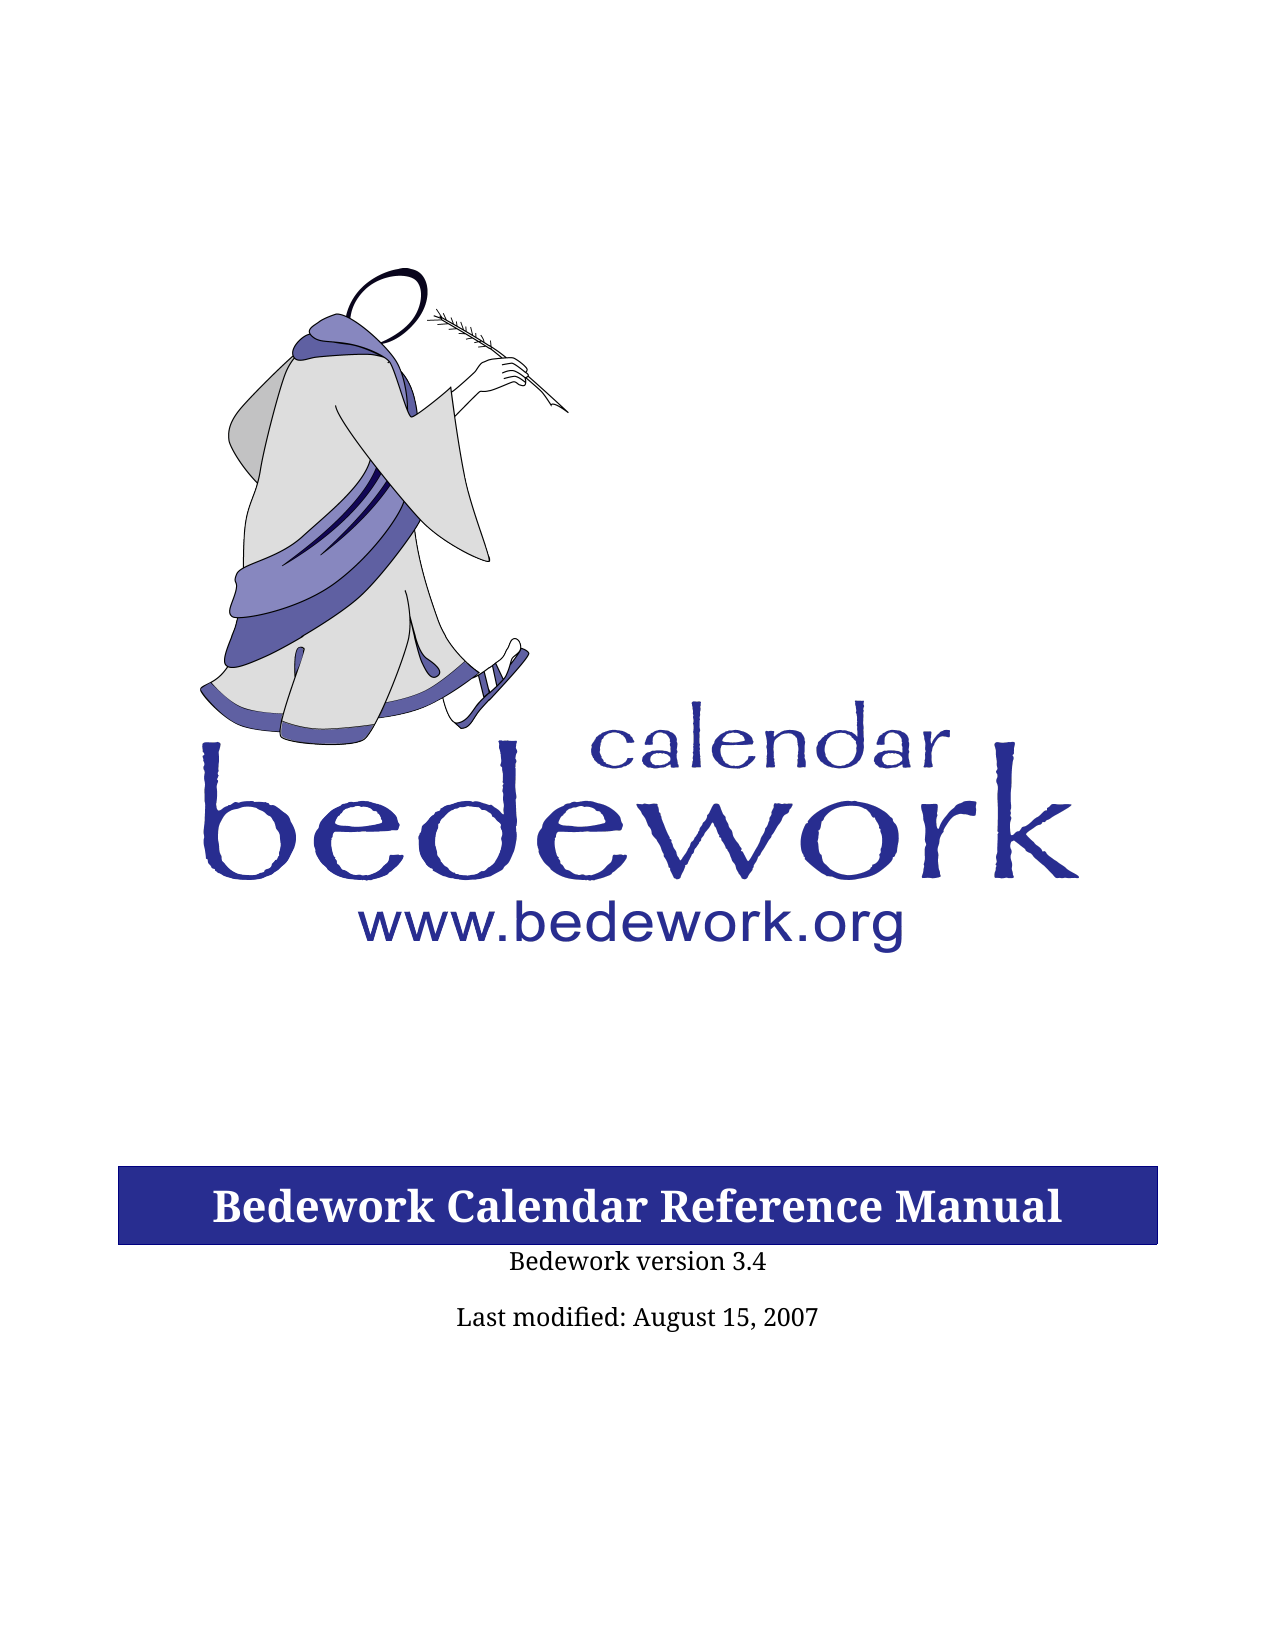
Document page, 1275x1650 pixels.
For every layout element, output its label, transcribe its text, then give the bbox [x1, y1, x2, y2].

picture [193, 268, 1082, 1005]
text Bedework Calendar Reference Manual [119, 1167, 1157, 1244]
text Last modified: August 15, 2007 [118, 1299, 1157, 1333]
text Bedework version 3.4 [118, 1245, 1157, 1278]
